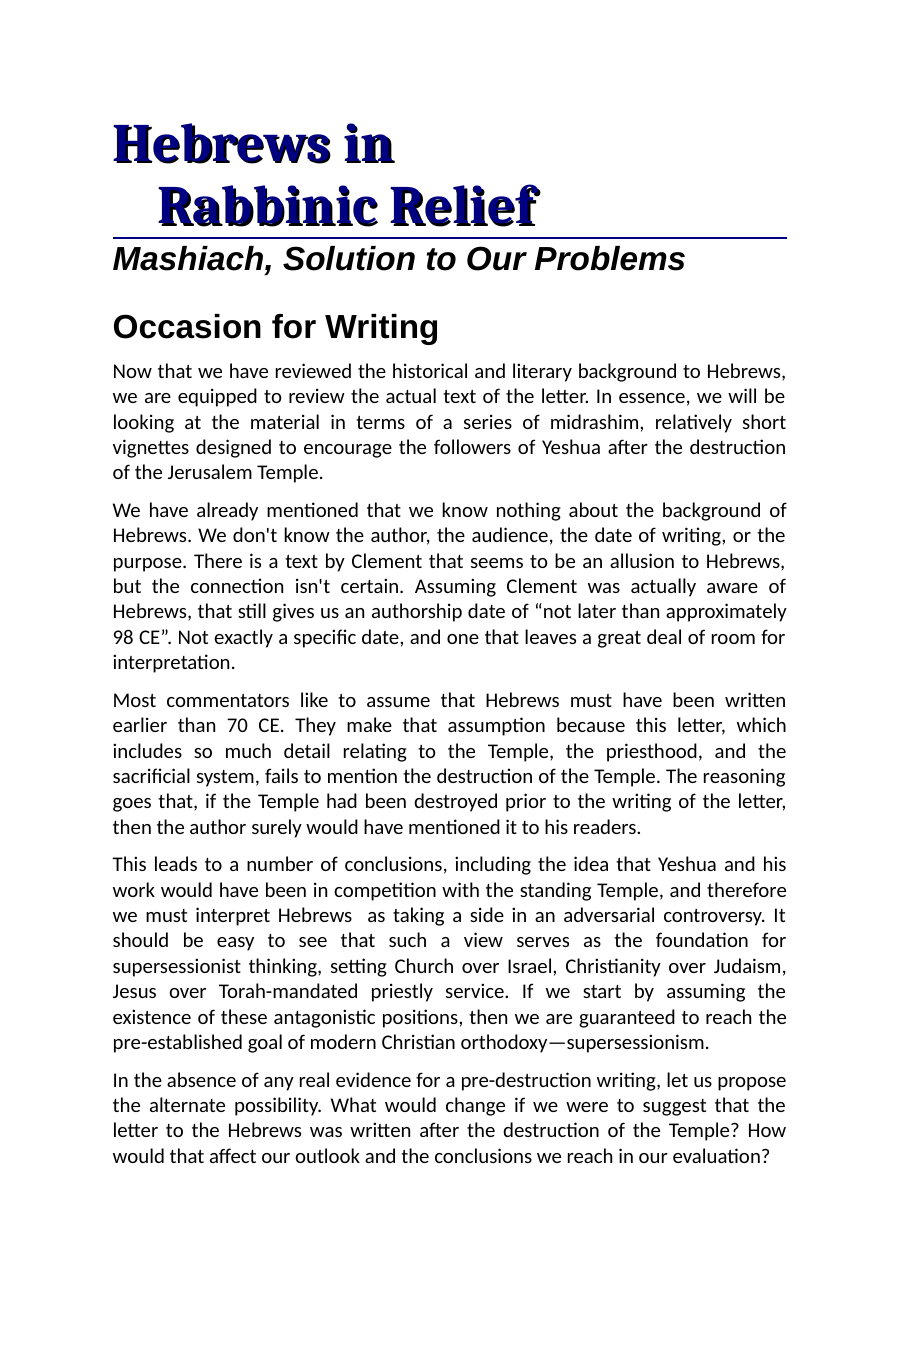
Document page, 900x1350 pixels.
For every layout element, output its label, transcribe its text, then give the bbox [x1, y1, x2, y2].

subtitle Mashiach, Solution to Our Problems [112, 239, 787, 278]
text Most commentators like to assume that Hebrews must have been written earlier than 70 CE. They make that assumption because this letter, which includes so much detail relating to the Temple, the priesthood, and the sacrificial system, fails to mention the destruction of the Temple. The reasoning goes that, if the Temple had been destroyed prior to the writing of the letter, then the author surely would have mentioned it to his readers. [112, 687, 787, 839]
title Hebrews in Rabbinic Relief [112, 112, 787, 239]
text This leads to a number of conclusions, including the idea that Yeshua and his work would have been in competition with the standing Temple, and therefore we must interpret Hebrews as taking a side in an adversarial controversy. It should be easy to see that such a view serves as the foundation for supersessionist thinking, setting Church over Israel, Christianity over Judaism, Jesus over Torah-mandated priestly service. If we start by assuming the existence of these antagonistic positions, then we are guaranteed to reach the pre-established goal of modern Christian orthodoxy—supersessionism. [112, 851, 787, 1055]
subtitle Occasion for Writing [112, 308, 787, 346]
text Now that we have reviewed the historical and literary background to Hebrews, we are equipped to review the actual text of the letter. In essence, we will be looking at the material in terms of a series of midrashim, relatively short vignettes designed to encourage the followers of Yeshua after the destruction of the Jerusalem Temple. [112, 358, 787, 485]
text In the absence of any real evidence for a pre-destruction writing, let us propose the alternate possibility. What would change if we were to suggest that the letter to the Hebrews was written after the destruction of the Temple? How would that affect our outlook and the conclusions we reach in our evaluation? [112, 1067, 787, 1168]
text We have already mentioned that we know nothing about the background of Hebrews. We don't know the author, the audience, the date of writing, or the purpose. There is a text by Clement that seems to be an allusion to Hebrews, but the connection isn't certain. Assuming Clement was actually aware of Hebrews, that still gives us an authorship date of “not later than approximately 98 CE”. Not exactly a specific date, and one that leaves a great deal of room for interpretation. [112, 497, 787, 675]
